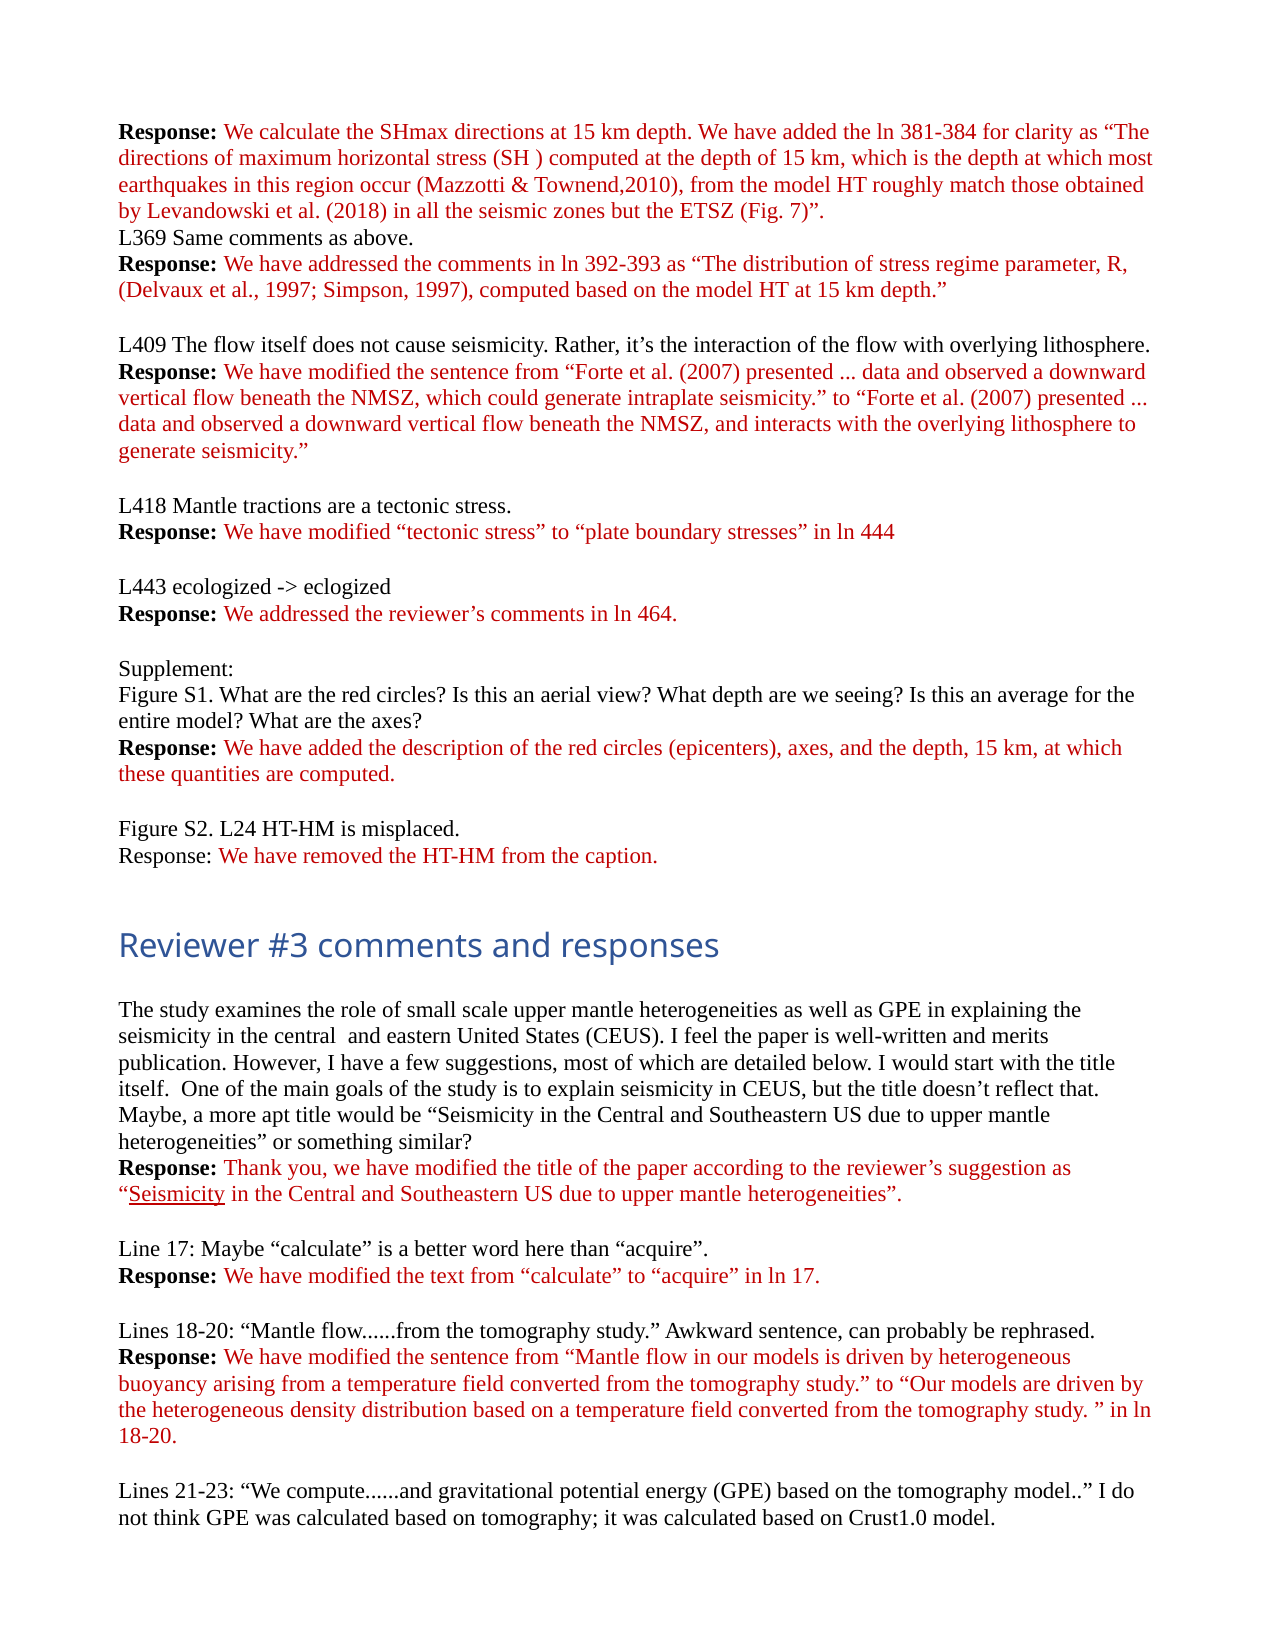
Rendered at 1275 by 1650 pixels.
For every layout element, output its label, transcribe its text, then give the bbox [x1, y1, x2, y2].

text Response: Thank you, we have modified the title of the paper according to the reviewer’s suggestion as “Seismicity in the Central and Southeastern US due to upper mantle heterogeneities”. [118, 1154, 1157, 1207]
text Response: We have added the description of the red circles (epicenters), axes, and the depth, 15 km, at which these quantities are computed. [118, 734, 1157, 787]
text Response: We have addressed the comments in ln 392-393 as “The distribution of stress regime parameter, R, (Delvaux et al., 1997; Simpson, 1997), computed based on the model HT at 15 km depth.” [118, 250, 1157, 303]
text Response: We have modified the text from “calculate” to “acquire” in ln 17. [118, 1262, 1157, 1288]
text L409 The flow itself does not cause seismicity. Rather, it’s the interaction of the flow with overlying lithosphere. [118, 331, 1157, 358]
text Response: We have modified “tectonic stress” to “plate boundary stresses” in ln 444 [118, 518, 1157, 544]
text Figure S1. What are the red circles? Is this an aerial view? What depth are we seeing? Is this an average for the entire model? What are the axes? [118, 681, 1157, 734]
text Line 17: Maybe “calculate” is a better word here than “acquire”. [118, 1236, 1157, 1262]
text Supplement: [118, 655, 1157, 681]
text Lines 21-23: “We compute......and gravitational potential energy (GPE) based on the tomography model..” I do not think GPE was calculated based on tomography; it was calculated based on Crust1.0 model. [118, 1477, 1157, 1530]
text Response: We calculate the SHmax directions at 15 km depth. We have added the ln 381-384 for clarity as “The directions of maximum horizontal stress (SH ) computed at the depth of 15 km, which is the depth at which most earthquakes in this region occur (Mazzotti & Townend,2010), from the model HT roughly match those obtained by Levandowski et al. (2018) in all the seismic zones but the ETSZ (Fig. 7)”. [118, 118, 1157, 223]
text The study examines the role of small scale upper mantle heterogeneities as well as GPE in explaining the seismicity in the central and eastern United States (CEUS). I feel the paper is well-written and merits publication. However, I have a few suggestions, most of which are detailed below. I would start with the title itself. One of the main goals of the study is to explain seismicity in CEUS, but the title doesn’t reflect that. Maybe, a more apt title would be “Seismicity in the Central and Southeastern US due to upper mantle heterogeneities” or something similar? [118, 996, 1157, 1154]
text Figure S2. L24 HT-HM is misplaced. [118, 815, 1157, 842]
text Response: We have modified the sentence from “Mantle flow in our models is driven by heterogeneous buoyancy arising from a temperature field converted from the tomography study.” to “Our models are driven by the heterogeneous density distribution based on a temperature field converted from the tomography study. ” in ln 18-20. [118, 1343, 1157, 1449]
text L369 Same comments as above. [118, 223, 1157, 250]
text L443 ecologized -> eclogized [118, 573, 1157, 600]
text Response: We addressed the reviewer’s comments in ln 464. [118, 600, 1157, 626]
text Response: We have modified the sentence from “Forte et al. (2007) presented ... data and observed a downward vertical flow beneath the NMSZ, which could generate intraplate seismicity.” to “Forte et al. (2007) presented ... data and observed a downward vertical flow beneath the NMSZ, and interacts with the overlying lithosphere to generate seismicity.” [118, 358, 1157, 463]
text L418 Mantle tractions are a tectonic stress. [118, 492, 1157, 518]
subtitle Reviewer #3 comments and responses [118, 922, 1157, 967]
text Lines 18-20: “Mantle flow......from the tomography study.” Awkward sentence, can probably be rephrased. [118, 1317, 1157, 1343]
text Response: We have removed the HT-HM from the caption. [118, 842, 1157, 868]
